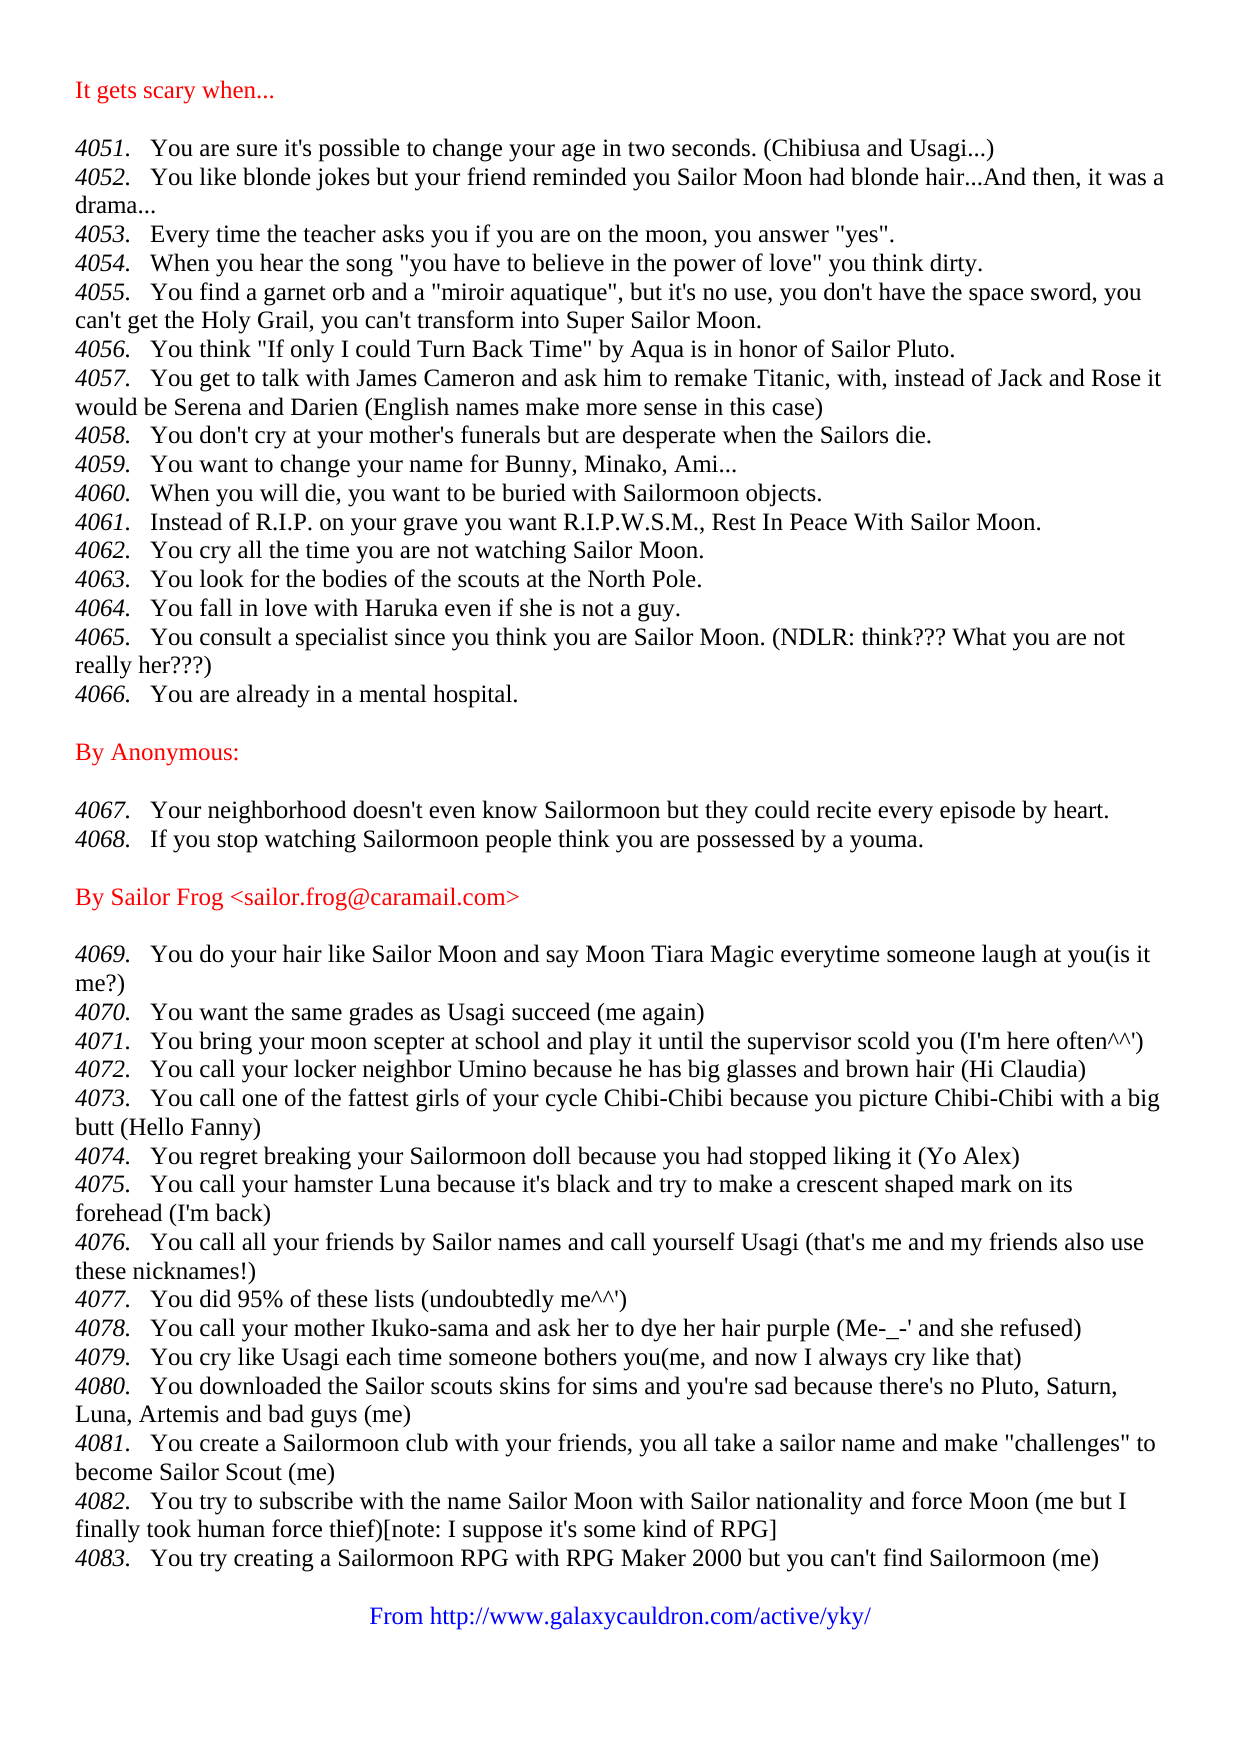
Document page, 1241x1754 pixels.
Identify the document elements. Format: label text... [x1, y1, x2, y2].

list You fall in love with Haruka even if she is not a guy. [75, 593, 1165, 622]
list Instead of R.I.P. on your grave you want R.I.P.W.S.M., Rest In Peace With Sailor Moon. [75, 507, 1165, 535]
text By Anonymous: [75, 737, 1165, 766]
list You like blonde jokes but your friend reminded you Sailor Moon had blonde hair...And then, it was a drama... [75, 162, 1165, 219]
list You cry all the time you are not watching Sailor Moon. [75, 535, 1165, 564]
list You don't cry at your mother's funerals but are desperate when the Sailors die. [75, 420, 1165, 449]
list You regret breaking your Sailormoon doll because you had stopped liking it (Yo Alex) [75, 1141, 1165, 1169]
list You try creating a Sailormoon RPG with RPG Maker 2000 but you can't find Sailormoon (me) [75, 1543, 1165, 1572]
list When you hear the song "you have to believe in the power of love" you think dirty. [75, 248, 1165, 277]
text From http://www.galaxycauldron.com/active/yky/ [75, 1601, 1165, 1630]
list You consult a specialist since you think you are Sailor Moon. (NDLR: think??? What you are not really her???) [75, 622, 1165, 679]
list You are sure it's possible to change your age in two seconds. (Chibiusa and Usagi...) [75, 133, 1165, 162]
list You call your hamster Luna because it's black and try to make a crescent shaped mark on its forehead (I'm back) [75, 1169, 1165, 1227]
list Every time the teacher asks you if you are on the moon, you answer "yes". [75, 219, 1165, 248]
list When you will die, you want to be buried with Sailormoon objects. [75, 478, 1165, 507]
text By Sailor Frog <sailor.frog@caramail.com> [75, 882, 1165, 910]
list You find a garnet orb and a "miroir aquatique", but it's no use, you don't have the space sword, you can't get the Holy Grail, you can't transform into Super Sailor Moon. [75, 277, 1165, 334]
text It gets scary when... [75, 75, 1165, 104]
list You bring your moon scepter at school and play it until the supervisor scold you (I'm here often^^') [75, 1026, 1165, 1054]
list You try to subscribe with the name Sailor Moon with Sailor nationality and force Moon (me but I finally took human force thief)[note: I suppose it's some kind of RPG] [75, 1486, 1165, 1543]
list Your neighborhood doesn't even know Sailormoon but they could recite every episode by heart. [75, 795, 1165, 824]
list You are already in a mental hospital. [75, 679, 1165, 708]
list You cry like Usagi each time someone bothers you(me, and now I always cry like that) [75, 1342, 1165, 1371]
list You want the same grades as Usagi succeed (me again) [75, 997, 1165, 1026]
list You call all your friends by Sailor names and call yourself Usagi (that's me and my friends also use these nicknames!) [75, 1227, 1165, 1284]
list You look for the bodies of the scouts at the North Pole. [75, 564, 1165, 593]
list You want to change your name for Bunny, Minako, Ami... [75, 449, 1165, 478]
list You did 95% of these lists (undoubtedly me^^') [75, 1284, 1165, 1313]
list You call one of the fattest girls of your cycle Chibi-Chibi because you picture Chibi-Chibi with a big butt (Hello Fanny) [75, 1083, 1165, 1141]
list You downloaded the Sailor scouts skins for sims and you're sad because there's no Pluto, Saturn, Luna, Artemis and bad guys (me) [75, 1371, 1165, 1428]
list If you stop watching Sailormoon people think you are possessed by a youma. [75, 824, 1165, 852]
list You get to talk with James Cameron and ask him to remake Titanic, with, instead of Jack and Rose it would be Serena and Darien (English names make more sense in this case) [75, 363, 1165, 420]
list You think "If only I could Turn Back Time" by Aqua is in honor of Sailor Pluto. [75, 334, 1165, 363]
list You call your locker neighbor Umino because he has big glasses and brown hair (Hi Claudia) [75, 1054, 1165, 1083]
list You call your mother Ikuko-sama and ask her to dye her hair purple (Me-_-' and she refused) [75, 1313, 1165, 1342]
list You do your hair like Sailor Moon and say Moon Tiara Magic everytime someone laugh at you(is it me?) [75, 939, 1165, 997]
list You create a Sailormoon club with your friends, you all take a sailor name and make "challenges" to become Sailor Scout (me) [75, 1428, 1165, 1486]
